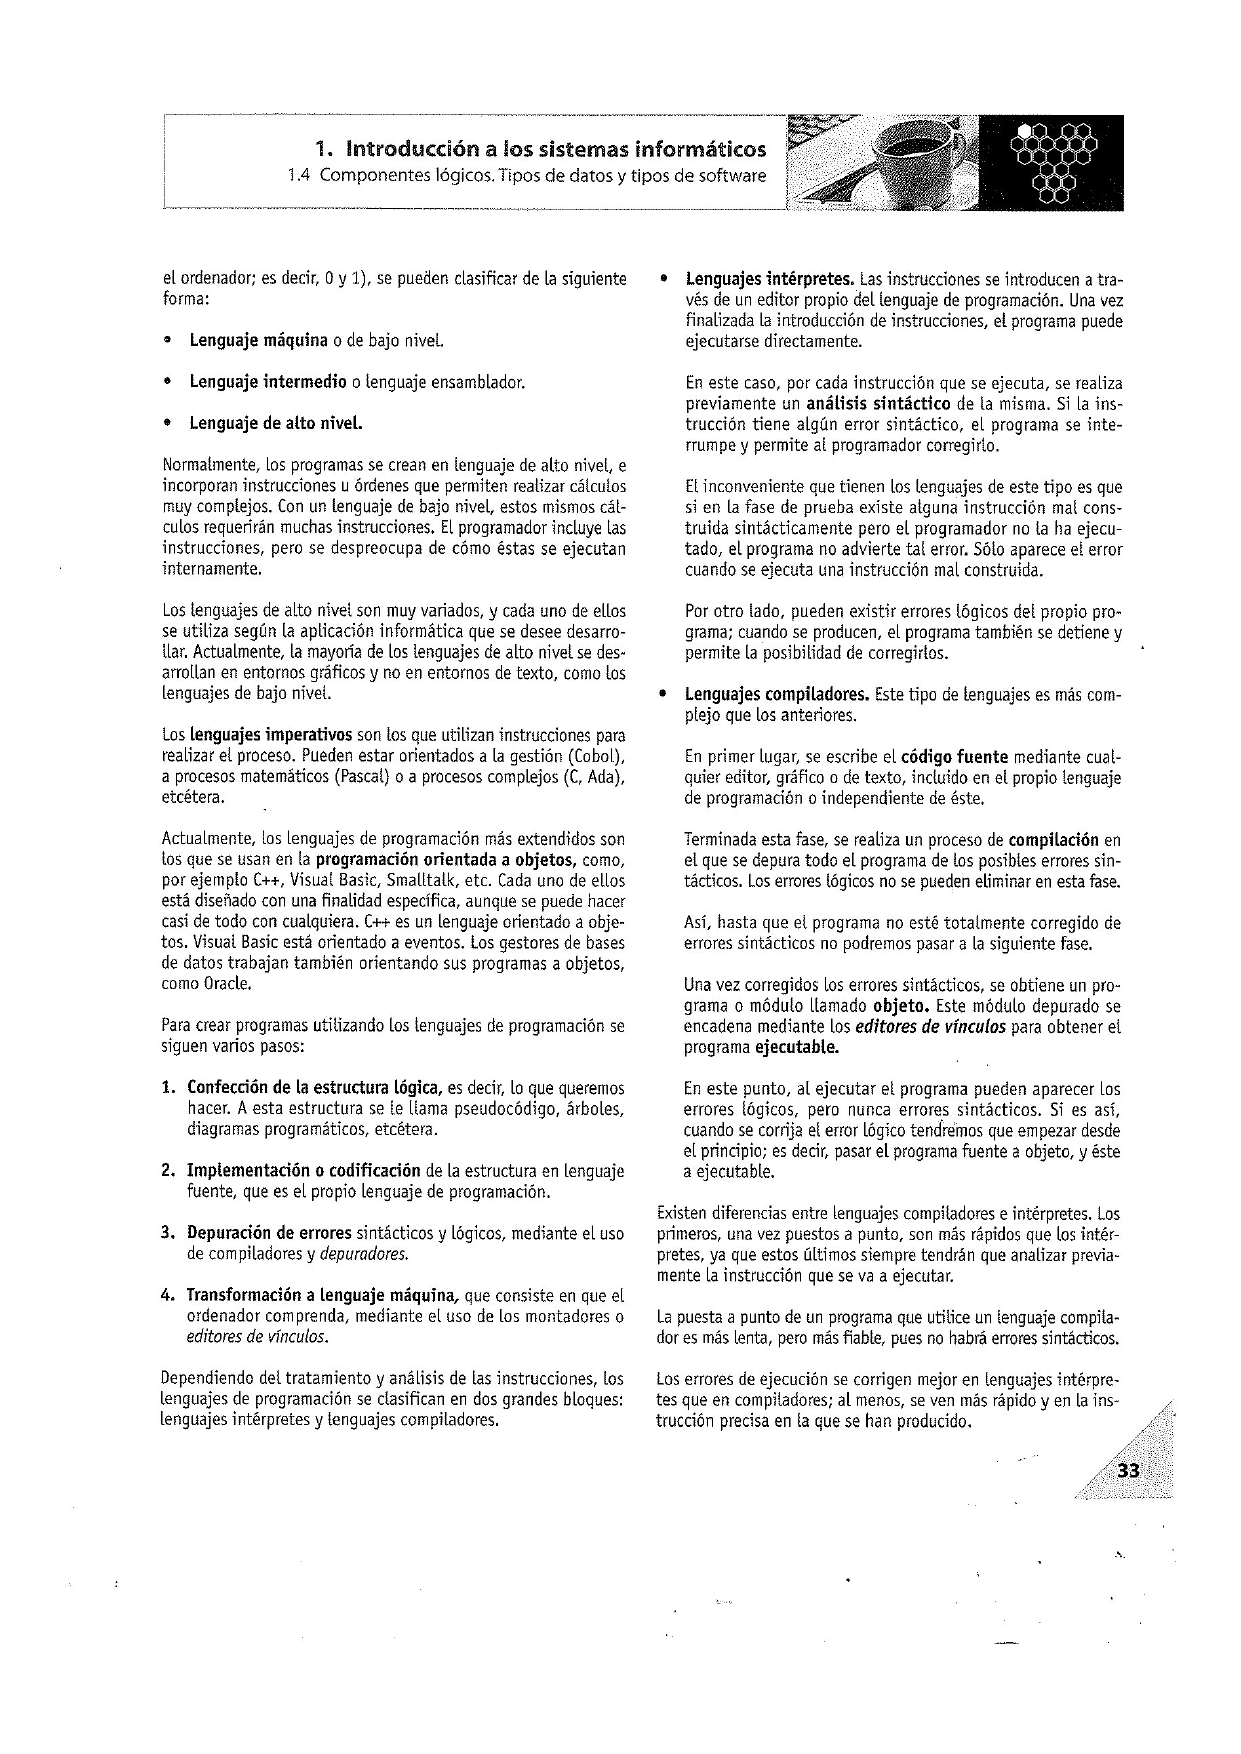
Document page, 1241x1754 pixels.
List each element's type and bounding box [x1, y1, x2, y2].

picture [59, 59, 1182, 1644]
